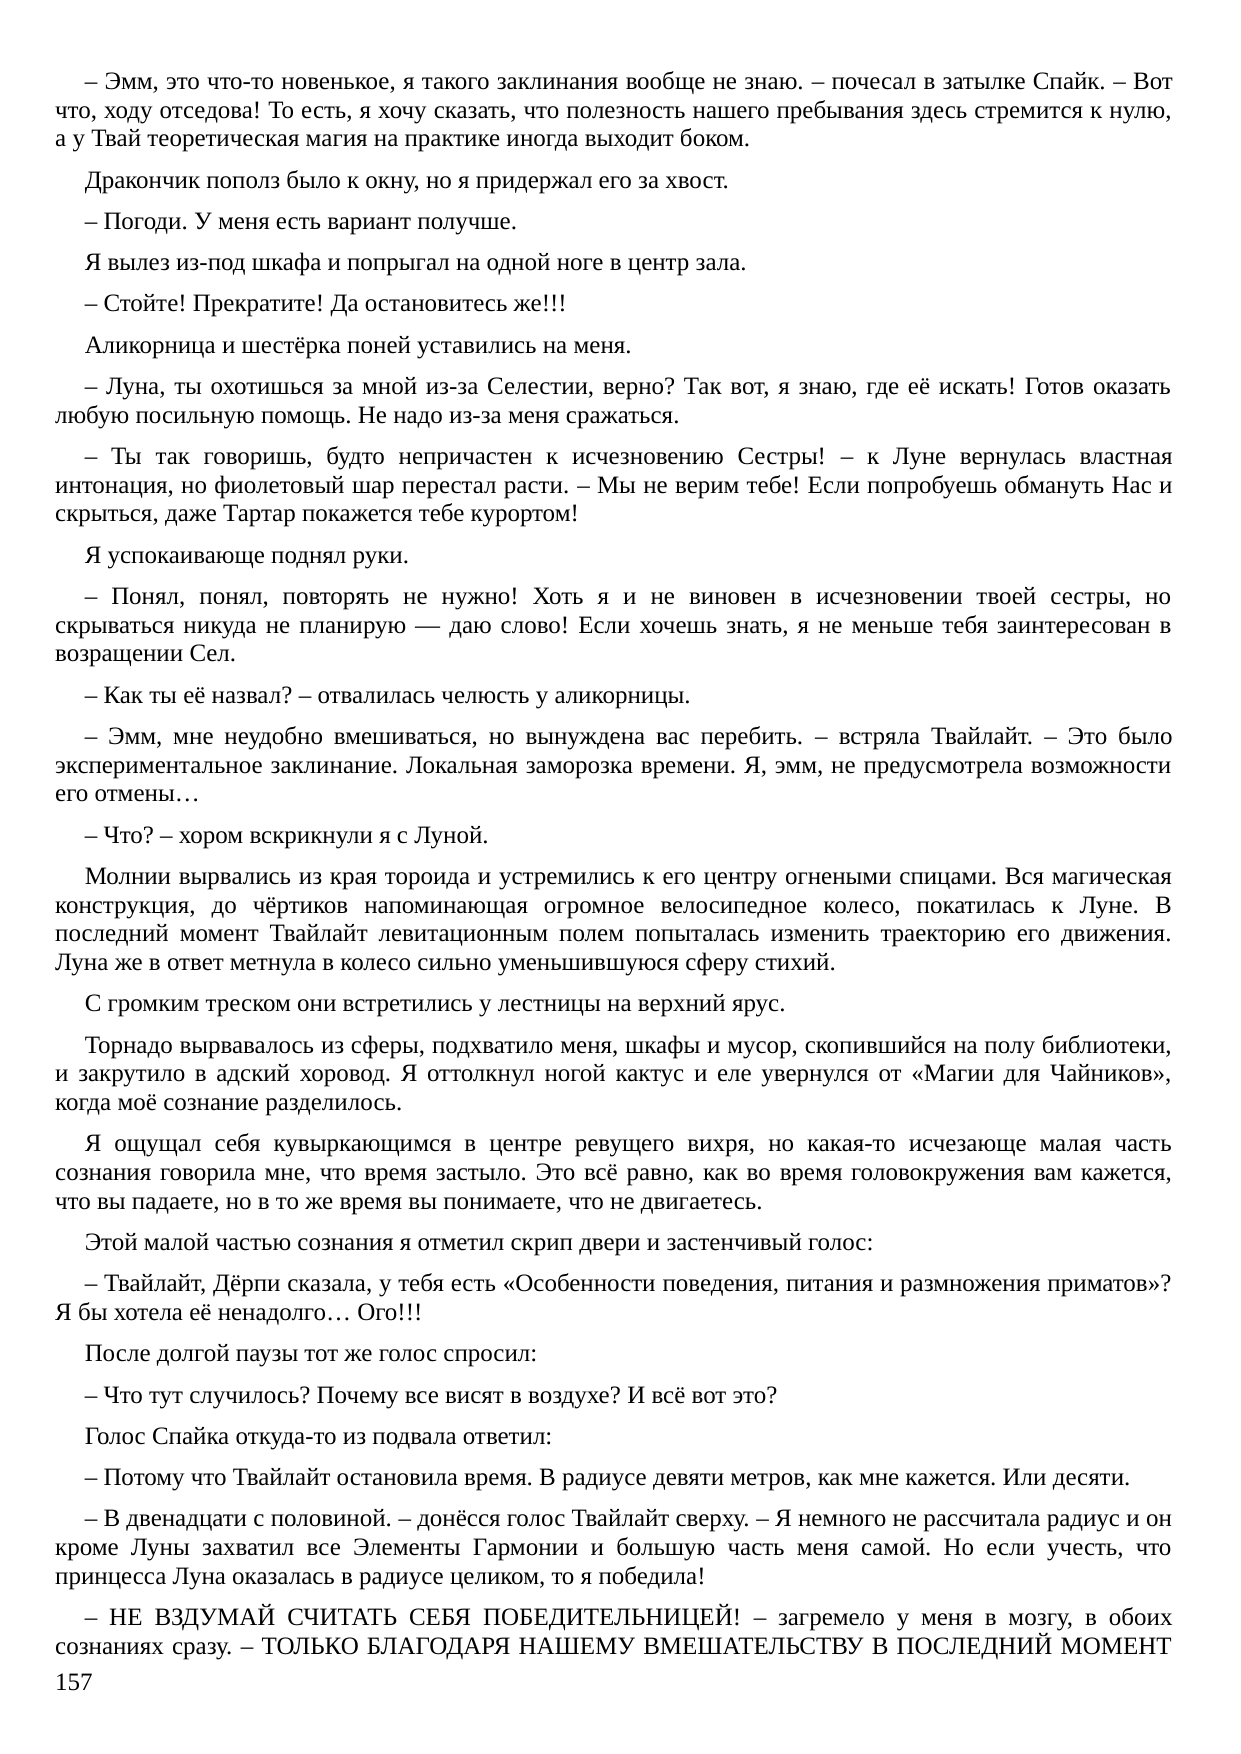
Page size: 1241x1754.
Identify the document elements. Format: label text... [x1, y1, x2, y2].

text – Погоди. У меня есть вариант получше. [55, 206, 1173, 235]
text Аликорница и шестёрка поней уставились на меня. [55, 330, 1173, 358]
text – В двенадцати с половиной. – донёсся голос Твайлайт сверху. – Я немного не рассчитала радиус и он кроме Луны захватил все Элементы Гармонии и большую часть меня самой. Но если учесть, что принцесса Луна оказалась в радиусе целиком, то я победила! [55, 1503, 1173, 1590]
text – Стойте! Прекратите! Да остановитесь же!!! [55, 288, 1173, 317]
text После долгой паузы тот же голос спросил: [55, 1338, 1173, 1367]
text Я вылез из-под шкафа и попрыгал на одной ноге в центр зала. [55, 247, 1173, 276]
text – Что тут случилось? Почему все висят в воздухе? И всё вот это? [55, 1380, 1173, 1408]
text Я ощущал себя кувыркающимся в центре ревущего вихря, но какая-то исчезающе малая часть сознания говорила мне, что время застыло. Это всё равно, как во время головокружения вам кажется, что вы падаете, но в то же время вы понимаете, что не двигаетесь. [55, 1128, 1173, 1215]
text – Что? – хором вскрикнули я с Луной. [55, 820, 1173, 848]
text – Эмм, мне неудобно вмешиваться, но вынуждена вас перебить. – встряла Твайлайт. – Это было экспериментальное заклинание. Локальная заморозка времени. Я, эмм, не предусмотрела возможности его отмены… [55, 721, 1173, 807]
text – Твайлайт, Дёрпи сказала, у тебя есть «Особенности поведения, питания и размножения приматов»? Я бы хотела её ненадолго… Ого!!! [55, 1268, 1173, 1326]
text Торнадо вырвавалось из сферы, подхватило меня, шкафы и мусор, скопившийся на полу библиотеки, и закрутило в адский хоровод. Я оттолкнул ногой кактус и еле увернулся от «Магии для Чайников», когда моё сознание разделилось. [55, 1030, 1173, 1116]
text – НЕ ВЗДУМАЙ СЧИТАТЬ СЕБЯ ПОБЕДИТЕЛЬНИЦЕЙ! – загремело у меня в мозгу, в обоих сознаниях сразу. – ТОЛЬКО БЛАГОДАРЯ НАШЕМУ ВМЕШАТЕЛЬСТВУ В ПОСЛЕДНИЙ МОМЕНТ [55, 1602, 1173, 1660]
text Молнии вырвались из края тороида и устремились к его центру огнеными спицами. Вся магическая конструкция, до чёртиков напоминающая огромное велосипедное колесо, покатилась к Луне. В последний момент Твайлайт левитационным полем попыталась изменить траекторию его движения. Луна же в ответ метнула в колесо сильно уменьшившуюся сферу стихий. [55, 861, 1173, 976]
text – Эмм, это что-то новенькое, я такого заклинания вообще не знаю. – почесал в затылке Спайк. – Вот что, ходу отседова! То есть, я хочу сказать, что полезность нашего пребывания здесь стремится к нулю, а у Твай теоретическая магия на практике иногда выходит боком. [55, 66, 1173, 152]
text – Понял, понял, повторять не нужно! Хоть я и не виновен в исчезновении твоей сестры, но скрываться никуда не планирую — даю слово! Если хочешь знать, я не меньше тебя заинтересован в возращении Сел. [55, 581, 1173, 667]
text Дракончик пополз было к окну, но я придержал его за хвост. [55, 165, 1173, 193]
text – Как ты её назвал? – отвалилась челюсть у аликорницы. [55, 680, 1173, 708]
text Я успокаивающе поднял руки. [55, 540, 1173, 568]
text – Луна, ты охотишься за мной из-за Селестии, верно? Так вот, я знаю, где её искать! Готов оказать любую посильную помощь. Не надо из-за меня сражаться. [55, 371, 1173, 428]
text – Ты так говоришь, будто непричастен к исчезновению Сестры! – к Луне вернулась властная интонация, но фиолетовый шар перестал расти. – Мы не верим тебе! Если попробуешь обмануть Нас и скрыться, даже Тартар покажется тебе курортом! [55, 441, 1173, 527]
text Голос Спайка откуда-то из подвала ответил: [55, 1421, 1173, 1450]
text Этой малой частью сознания я отметил скрип двери и застенчивый голос: [55, 1227, 1173, 1256]
text – Потому что Твайлайт остановила время. В радиусе девяти метров, как мне кажется. Или десяти. [55, 1462, 1173, 1491]
text С громким треском они встретились у лестницы на верхний ярус. [55, 988, 1173, 1017]
